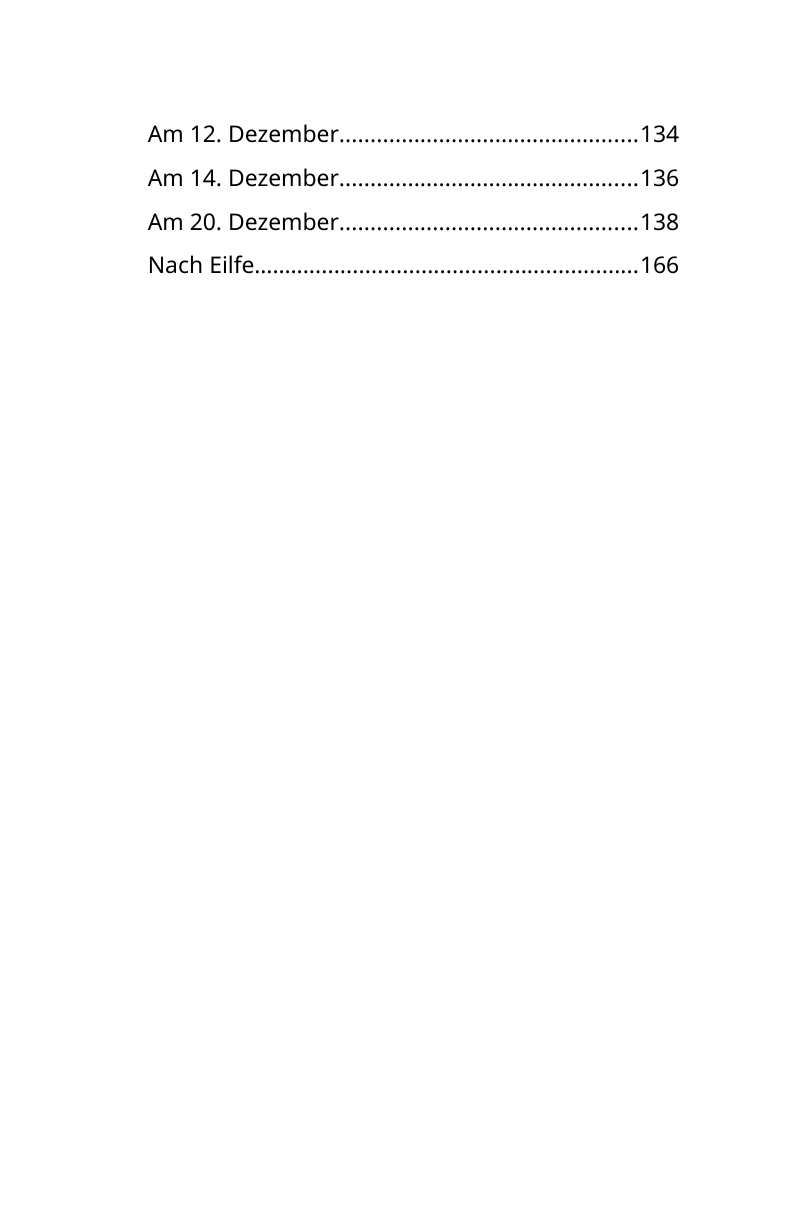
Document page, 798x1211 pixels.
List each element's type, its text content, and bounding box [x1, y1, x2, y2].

text Nach Eilfe 166 [148, 249, 679, 281]
text Am 14. Dezember 136 [148, 162, 679, 193]
text Am 12. Dezember 134 [148, 118, 679, 149]
text Am 20. Dezember 138 [148, 206, 679, 237]
